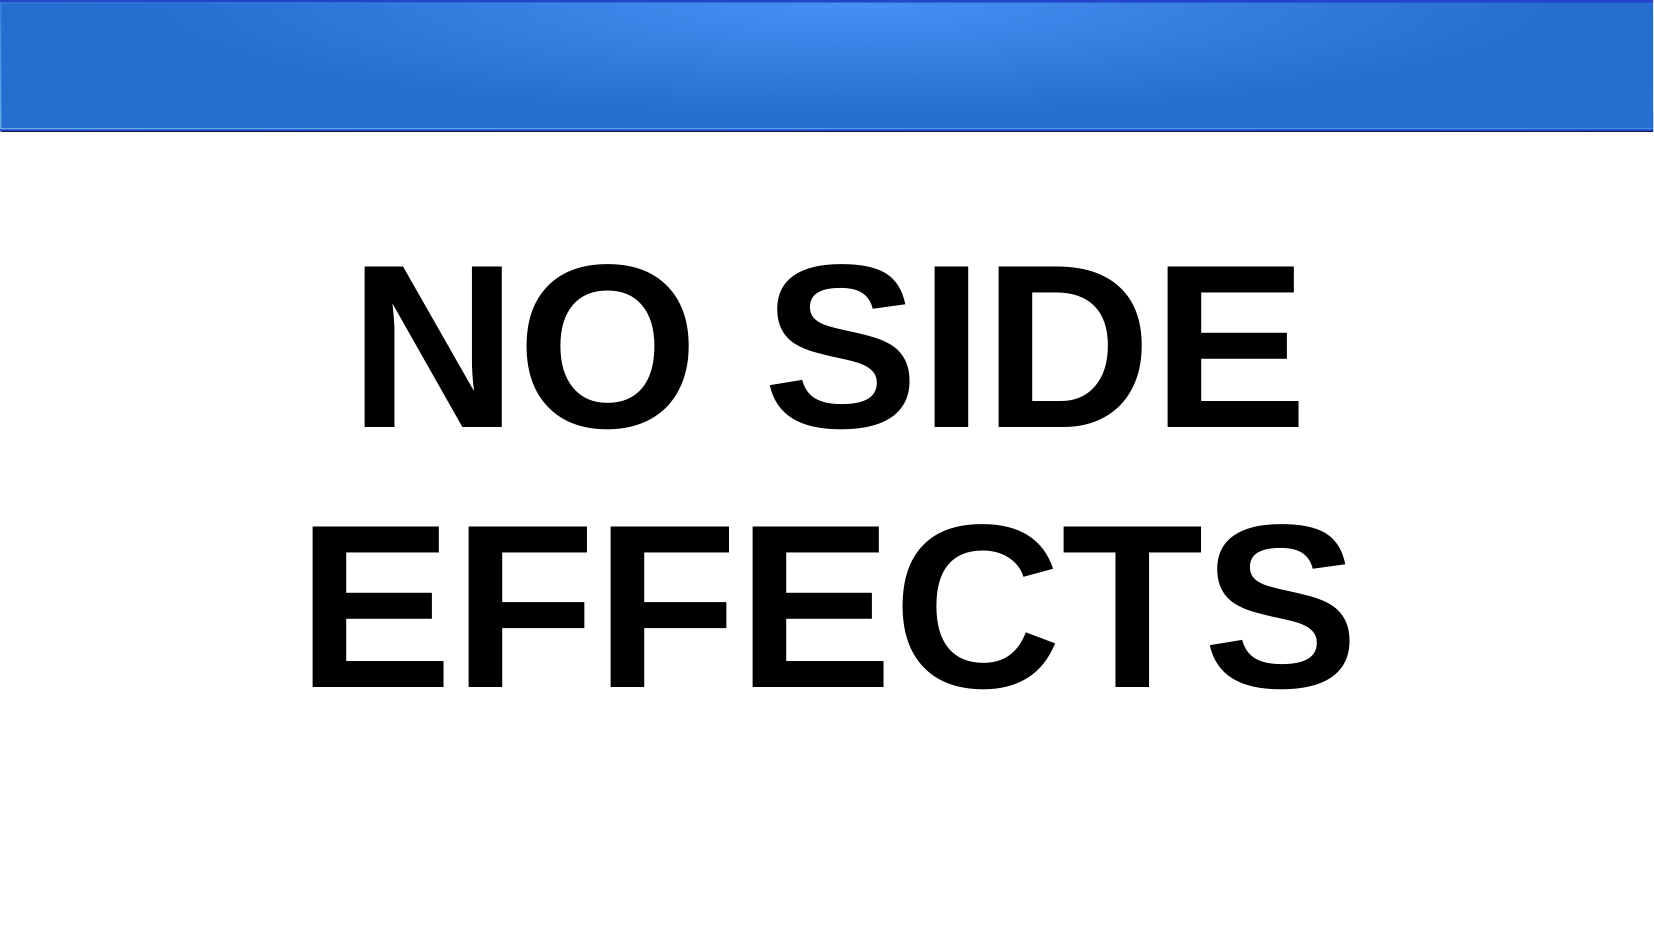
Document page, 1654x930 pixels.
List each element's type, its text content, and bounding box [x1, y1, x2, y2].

text_box NO SIDE EFFECTS [82, 177, 1576, 777]
